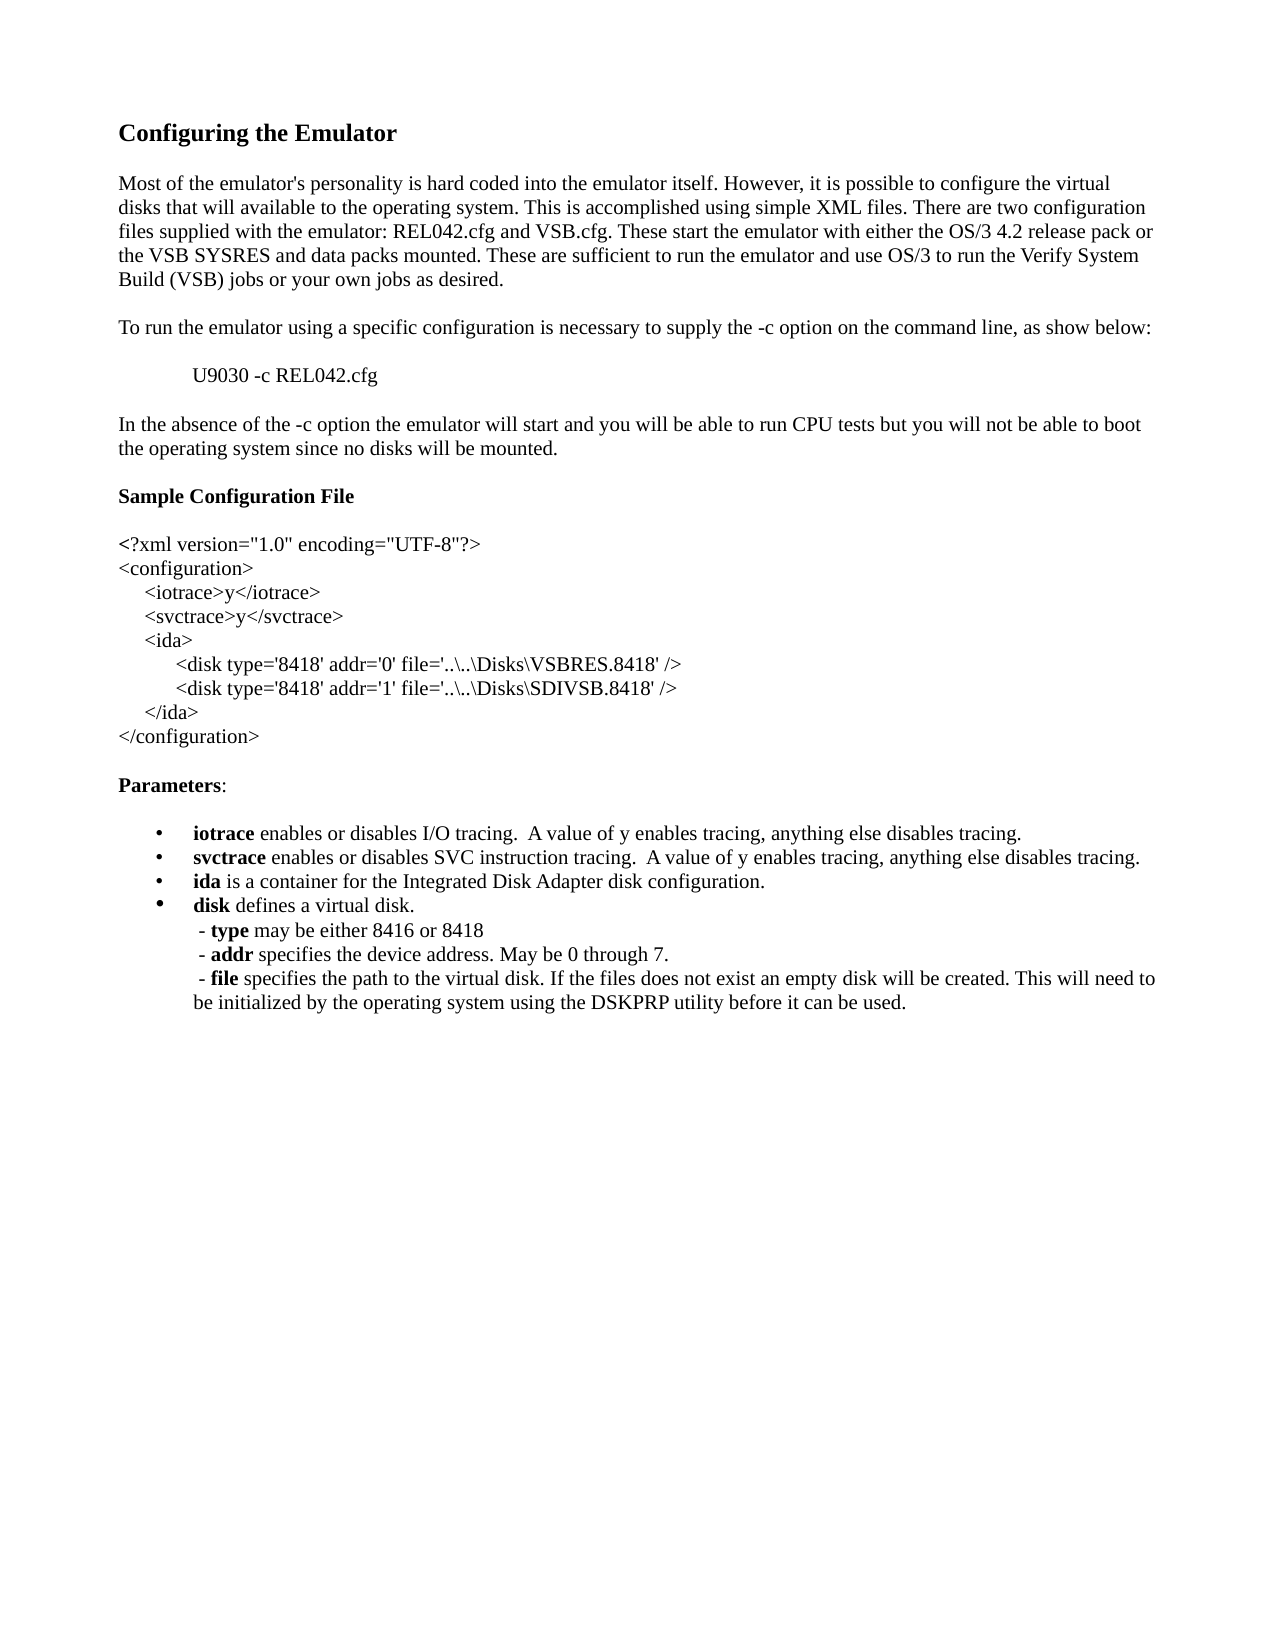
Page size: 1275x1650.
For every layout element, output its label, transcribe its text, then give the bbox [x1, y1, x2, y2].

list disk defines a virtual disk. - type may be either 8416 or 8418 - addr specifies the device address. May be 0 through 7. - file specifies the path to the virtual disk. If the files does not exist an empty disk will be created. This will need to be initialized by the operating system using the DSKPRP utility before it can be used. [156, 893, 1157, 1014]
text U9030 -c REL042.cfg [118, 363, 1157, 387]
text To run the emulator using a specific configuration is necessary to supply the -c option on the command line, as show below: [118, 315, 1157, 339]
text <disk type='8418' addr='1' file='..\..\Disks\SDIVSB.8418' /> [118, 676, 1157, 700]
text </ida> [118, 700, 1157, 724]
text <?xml version="1.0" encoding="UTF-8"?> [118, 532, 1157, 556]
text <svctrace>y</svctrace> [118, 604, 1157, 628]
text <disk type='8418' addr='0' file='..\..\Disks\VSBRES.8418' /> [118, 652, 1157, 676]
text <iotrace>y</iotrace> [118, 580, 1157, 604]
text Sample Configuration File [118, 484, 1157, 508]
text <ida> [118, 628, 1157, 652]
list iotrace enables or disables I/O tracing. A value of y enables tracing, anything else disables tracing. [156, 821, 1157, 845]
list svctrace enables or disables SVC instruction tracing. A value of y enables tracing, anything else disables tracing. [156, 845, 1157, 869]
text Most of the emulator's personality is hard coded into the emulator itself. However, it is possible to configure the virtual disks that will available to the operating system. This is accomplished using simple XML files. There are two configuration files supplied with the emulator: REL042.cfg and VSB.cfg. These start the emulator with either the OS/3 4.2 release pack or the VSB SYSRES and data packs mounted. These are sufficient to run the emulator and use OS/3 to run the Verify System Build (VSB) jobs or your own jobs as desired. [118, 171, 1157, 291]
text <configuration> [118, 556, 1157, 580]
text Parameters: [118, 772, 1157, 797]
text </configuration> [118, 724, 1157, 748]
text In the absence of the -c option the emulator will start and you will be able to run CPU tests but you will not be able to boot the operating system since no disks will be mounted. [118, 412, 1157, 460]
text Configuring the Emulator [118, 118, 1157, 147]
list ida is a container for the Integrated Disk Adapter disk configuration. [156, 869, 1157, 893]
